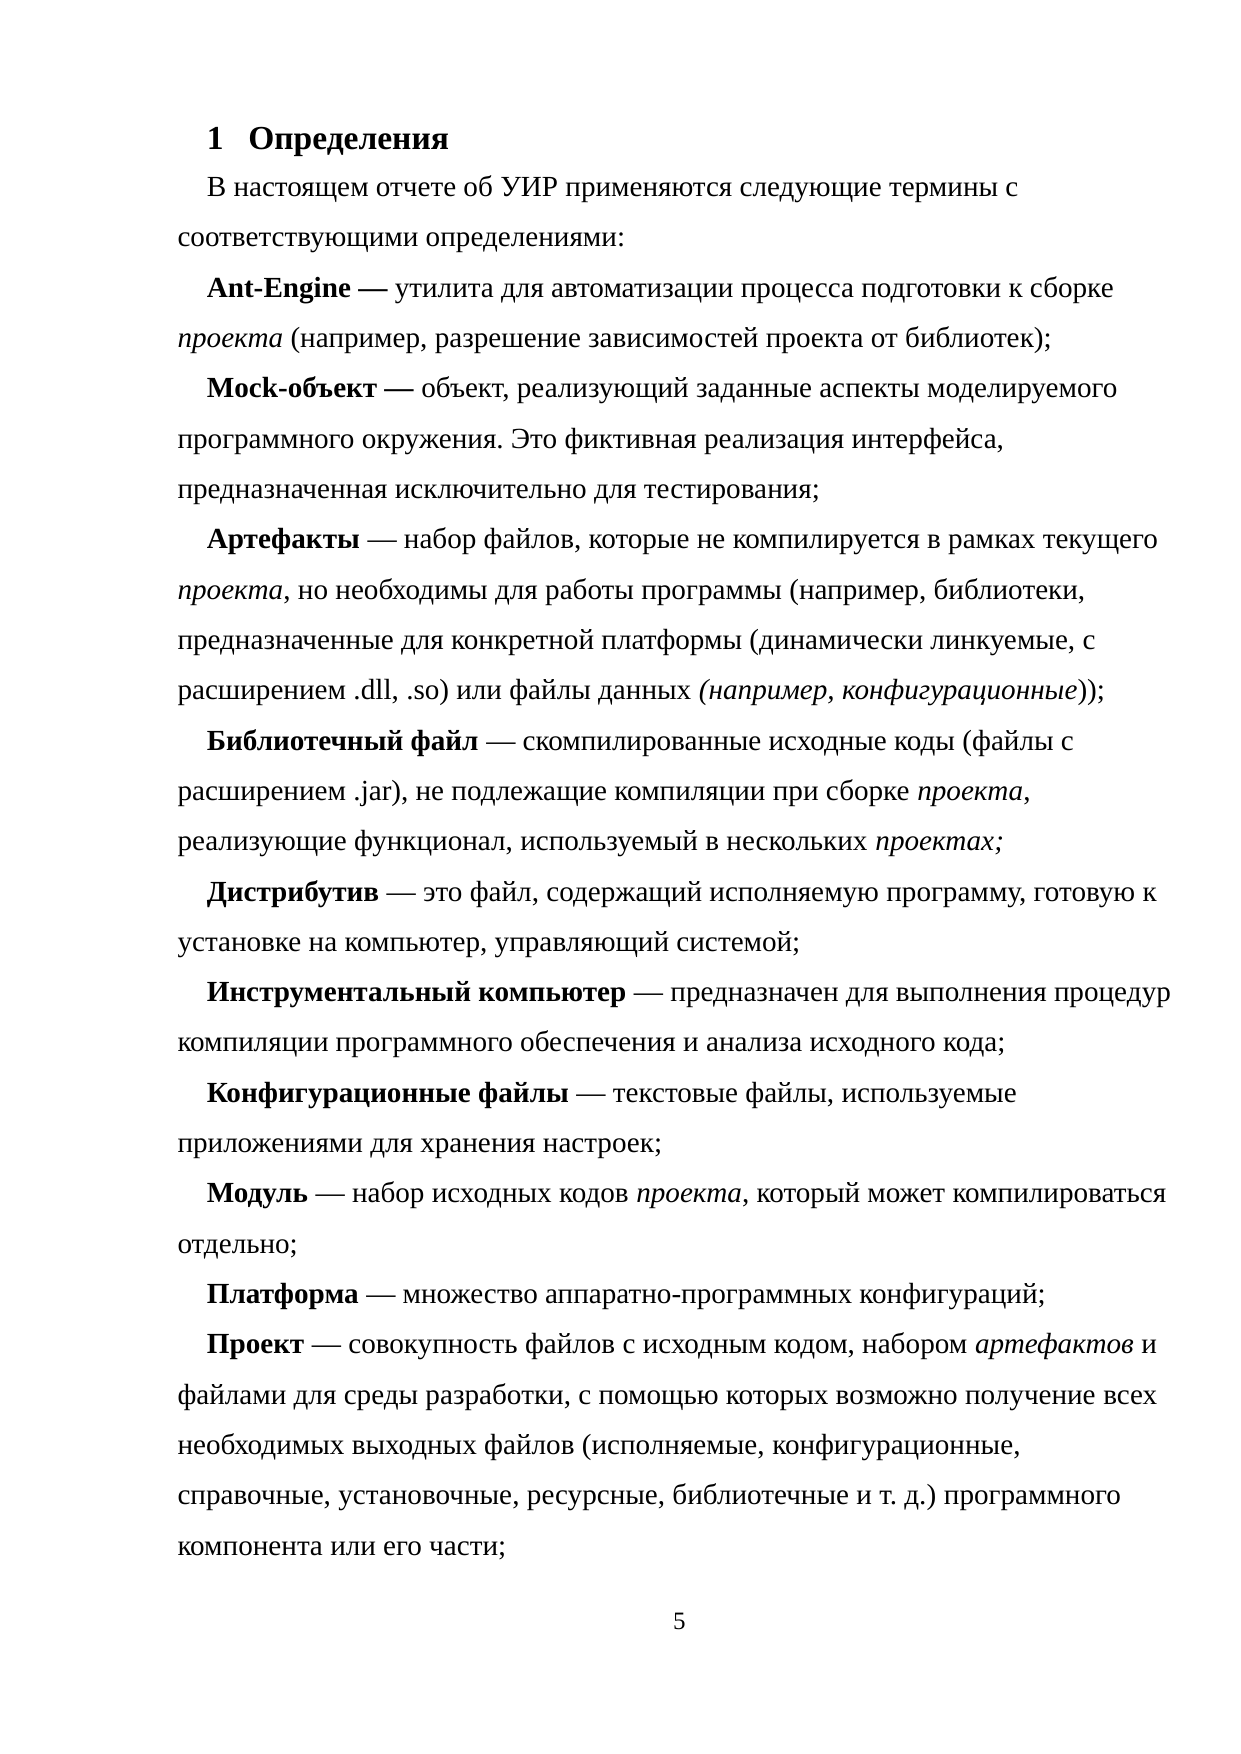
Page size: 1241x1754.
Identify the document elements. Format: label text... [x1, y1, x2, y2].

subtitle Определения [177, 118, 1181, 157]
text Mock-объект — объект, реализующий заданные аспекты моделируемого программного окружения. Это фиктивная реализация интерфейса, предназначенная исключительно для тестирования; [177, 371, 1181, 505]
text Ant-Engine — утилита для автоматизации процесса подготовки к сборке проекта (например, разрешение зависимостей проекта от библиотек); [177, 270, 1181, 354]
text Библиотечный файл — скомпилированные исходные коды (файлы с расширением .jar), не подлежащие компиляции при сборке проекта, реализующие функционал, используемый в нескольких проектах; [177, 723, 1181, 857]
text Конфигурационные файлы — текстовые файлы, используемые приложениями для хранения настроек; [177, 1075, 1181, 1159]
text Проект — совокупность файлов с исходным кодом, набором артефактов и файлами для среды разработки, с помощью которых возможно получение всех необходимых выходных файлов (исполняемые, конфигурационные, справочные, установочные, ресурсные, библиотечные и т. д.) программного компонента или его части; [177, 1326, 1181, 1561]
text Артефакты — набор файлов, которые не компилируется в рамках текущего проекта, но необходимы для работы программы (например, библиотеки, предназначенные для конкретной платформы (динамически линкуемые, с расширением .dll, .so) или файлы данных (например, конфигурационные)); [177, 521, 1181, 706]
text Модуль — набор исходных кодов проекта, который может компилироваться отдельно; [177, 1176, 1181, 1259]
text Дистрибутив — это файл, содержащий исполняемую программу, готовую к установке на компьютер, управляющий системой; [177, 874, 1181, 957]
text В настоящем отчете об УИР применяются следующие термины с соответствующими определениями: [177, 169, 1181, 253]
text Платформа — множество аппаратно-программных конфигураций; [177, 1276, 1181, 1310]
text Инструментальный компьютер — предназначен для выполнения процедур компиляции программного обеспечения и анализа исходного кода; [177, 974, 1181, 1058]
